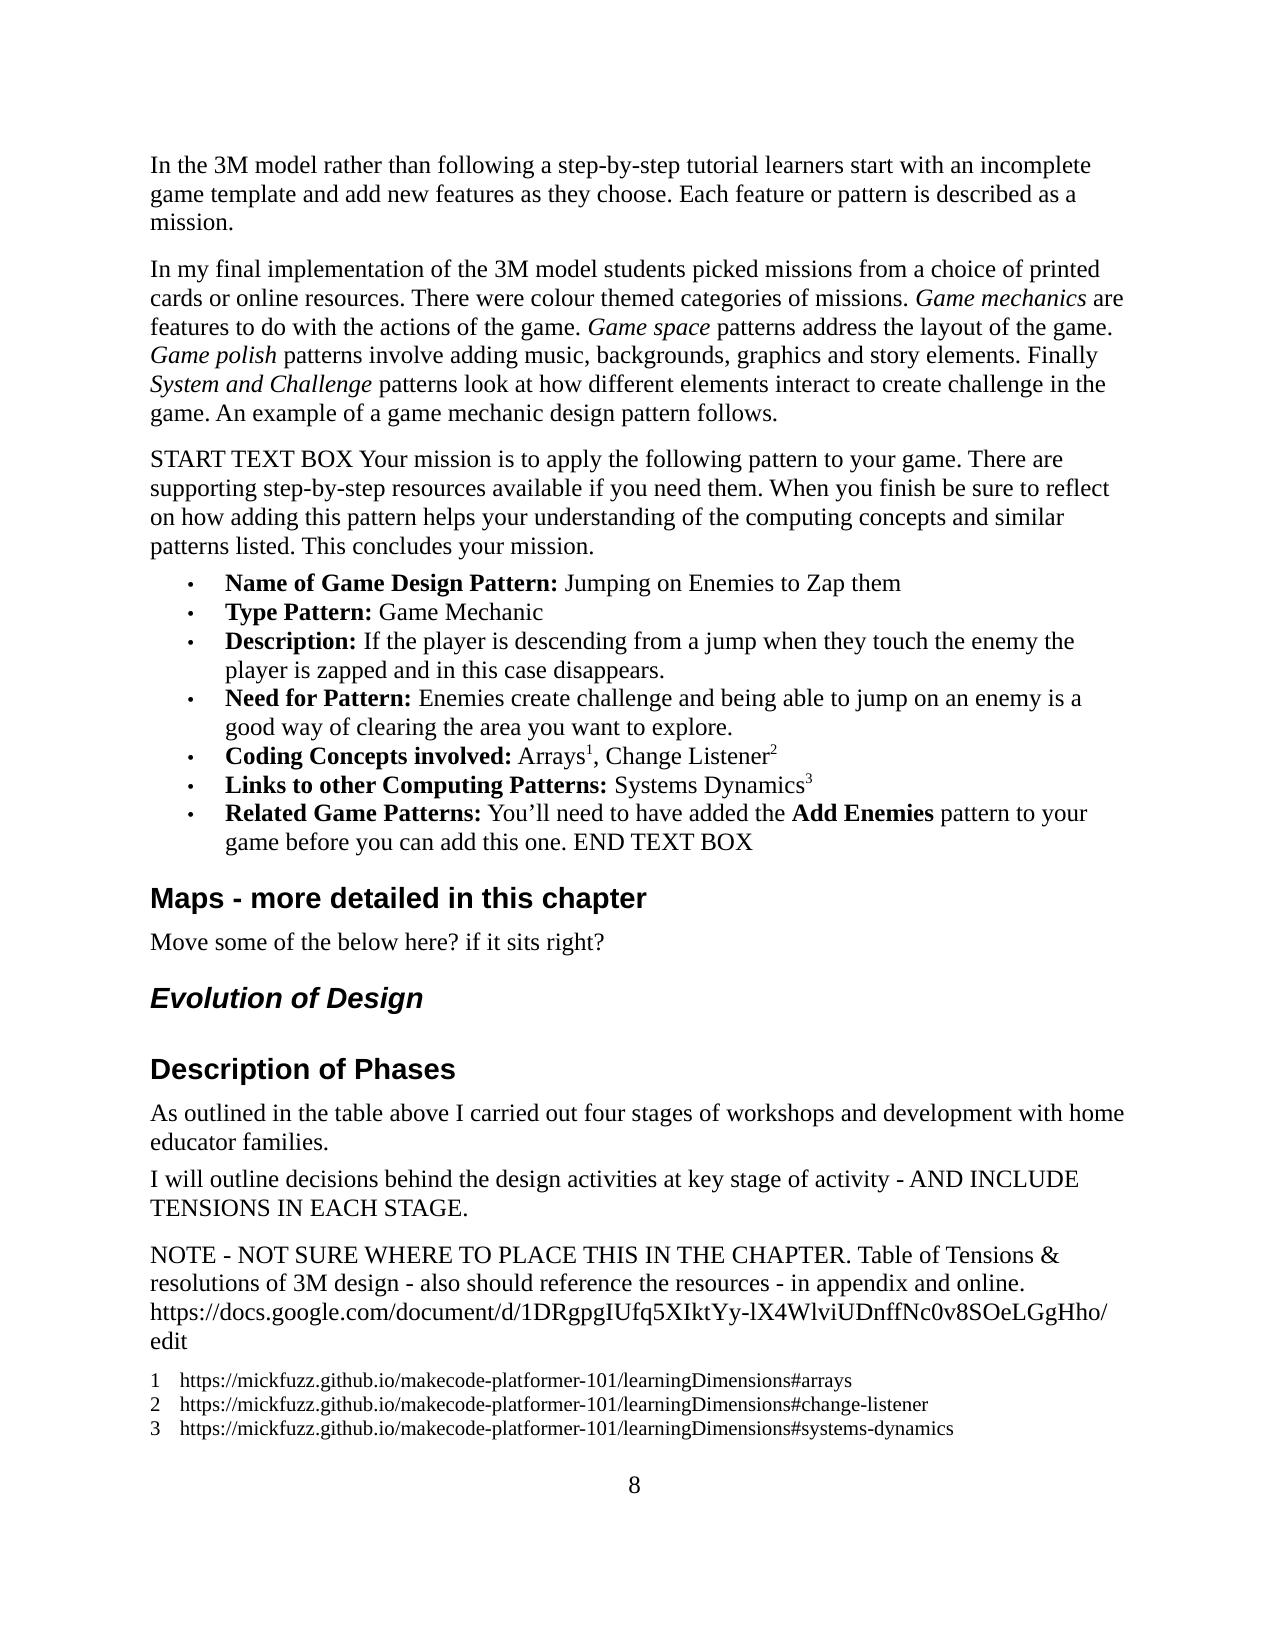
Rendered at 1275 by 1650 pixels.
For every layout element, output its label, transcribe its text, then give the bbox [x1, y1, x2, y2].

text START TEXT BOX Your mission is to apply the following pattern to your game. There are supporting step-by-step resources available if you need them. When you finish be sure to reflect on how adding this pattern helps your understanding of the computing concepts and similar patterns listed. This concludes your mission. [150, 444, 1125, 559]
text In the 3M model rather than following a step-by-step tutorial learners start with an incomplete game template and add new features as they choose. Each feature or pattern is described as a mission. [150, 150, 1125, 236]
list Description: If the player is descending from a jump when they touch the enemy the player is zapped and in this case disappears. [187, 626, 1125, 683]
list https://mickfuzz.github.io/makecode-platformer-101/learningDimensions#arrays [150, 1368, 1125, 1392]
list Related Game Patterns: You’ll need to have added the Add Enemies pattern to your game before you can add this one. END TEXT BOX [187, 798, 1125, 856]
text I will outline decisions behind the design activities at key stage of activity - AND INCLUDE TENSIONS IN EACH STAGE. [150, 1164, 1125, 1222]
list https://mickfuzz.github.io/makecode-platformer-101/learningDimensions#systems-dynamics [150, 1416, 1125, 1440]
text In my final implementation of the 3M model students picked missions from a choice of printed cards or online resources. There were colour themed categories of missions. Game mechanics are features to do with the actions of the game. Game space patterns address the layout of the game. Game polish patterns involve adding music, backgrounds, graphics and story elements. Finally System and Challenge patterns look at how different elements interact to create challenge in the game. An example of a game mechanic design pattern follows. [150, 254, 1125, 427]
list Type Pattern: Game Mechanic [187, 597, 1125, 626]
list Need for Pattern: Enemies create challenge and being able to jump on an enemy is a good way of clearing the area you want to explore. [187, 683, 1125, 741]
list https://mickfuzz.github.io/makecode-platformer-101/learningDimensions#change-listener [150, 1392, 1125, 1416]
subtitle Maps - more detailed in this chapter [150, 881, 1125, 914]
list Coding Concepts involved: Arrays, Change Listener [187, 741, 1125, 770]
text Move some of the below here? if it sits right? [150, 927, 1125, 956]
list Name of Game Design Pattern: Jumping on Enemies to Zap them [187, 568, 1125, 597]
text NOTE - NOT SURE WHERE TO PLACE THIS IN THE CHAPTER. Table of Tensions & resolutions of 3M design - also should reference the resources - in appendix and online. https://docs.google.com/document/d/1DRgpgIUfq5XIktYy-lX4WlviUDnffNc0v8SOeLGgHho/edit [150, 1240, 1125, 1355]
list Links to other Computing Patterns: Systems Dynamics [187, 770, 1125, 798]
text As outlined in the table above I carried out four stages of workshops and development with home educator families. [150, 1098, 1125, 1155]
subtitle Evolution of Design [150, 981, 1125, 1014]
subtitle Description of Phases [150, 1052, 1125, 1085]
